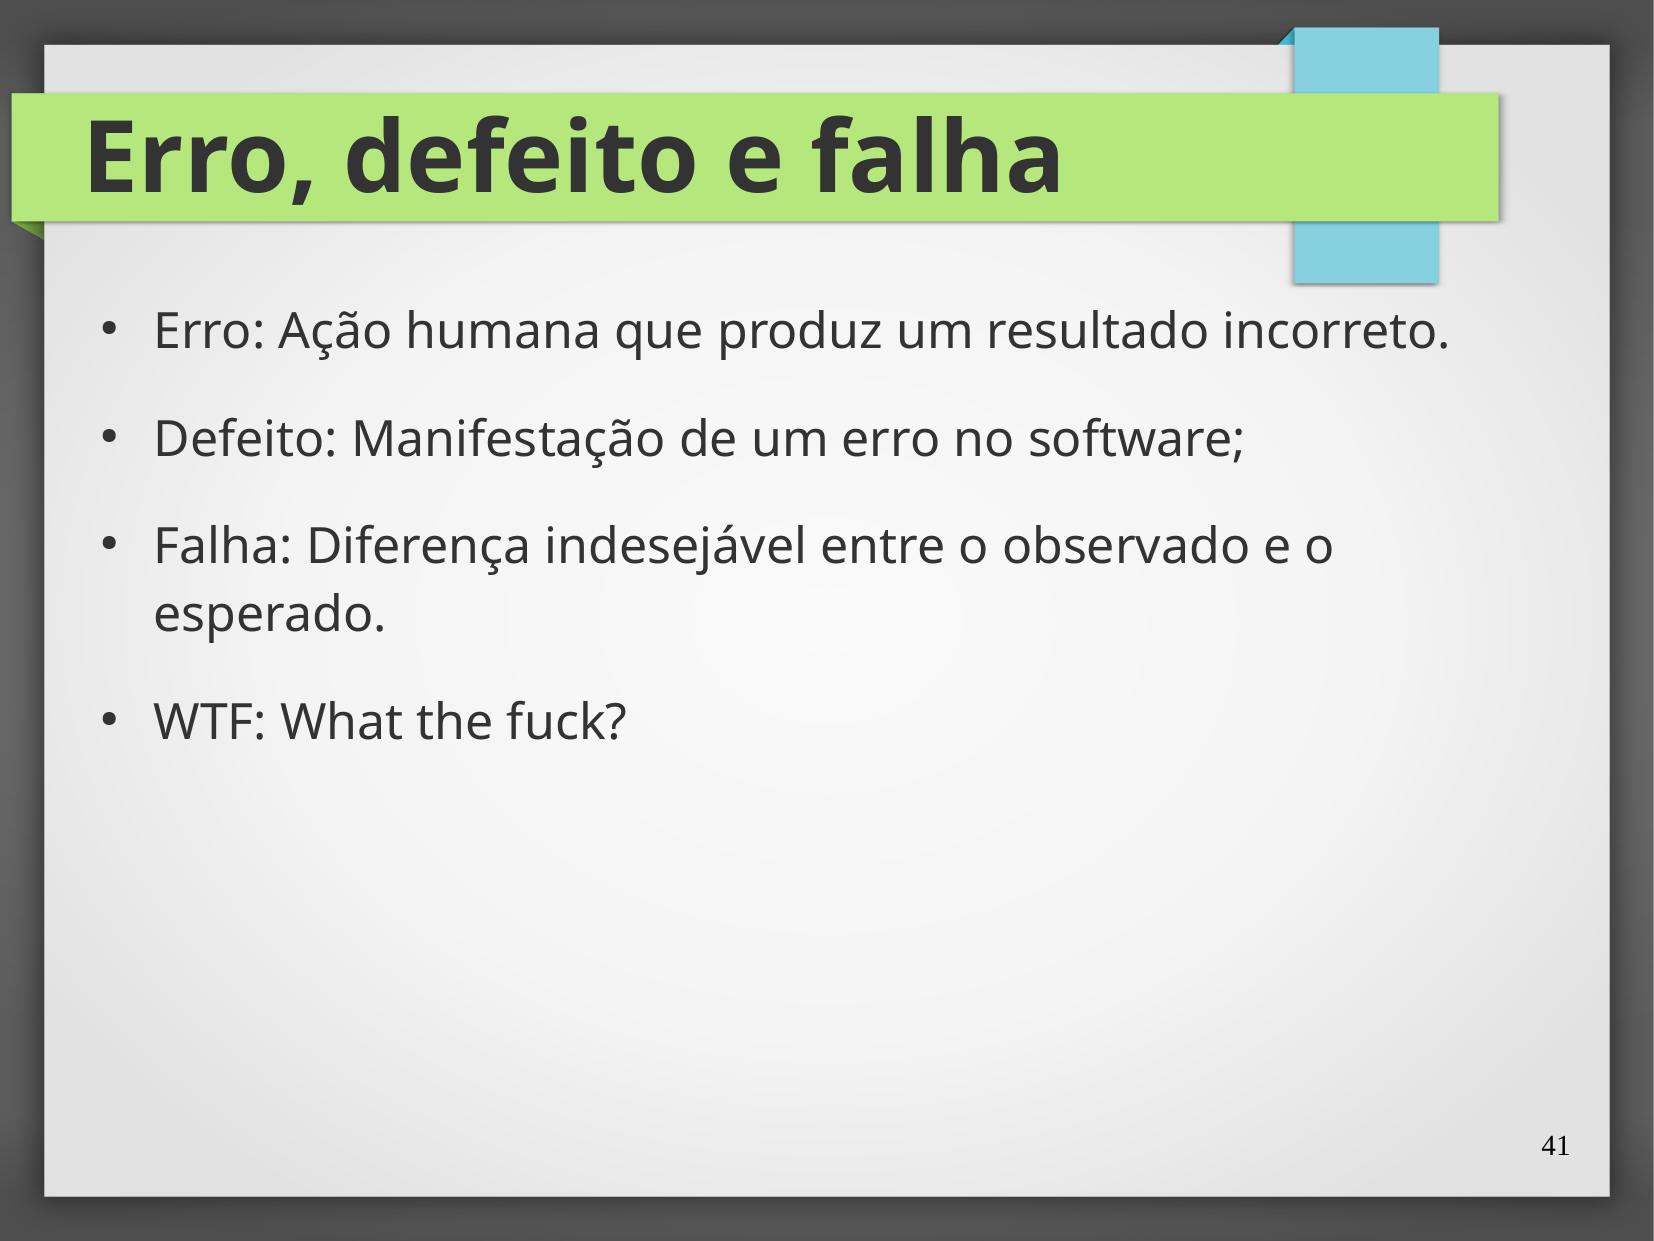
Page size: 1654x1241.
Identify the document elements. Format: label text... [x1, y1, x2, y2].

title Erro, defeito e falha [82, 37, 1264, 270]
list Erro: Ação humana que produz um resultado incorreto. Defeito: Manifestação de um erro no software; Falha: Diferença indesejável entre o observado e o esperado. WTF: What the fuck? [82, 295, 1571, 1015]
picture [0, 0, 1654, 1241]
